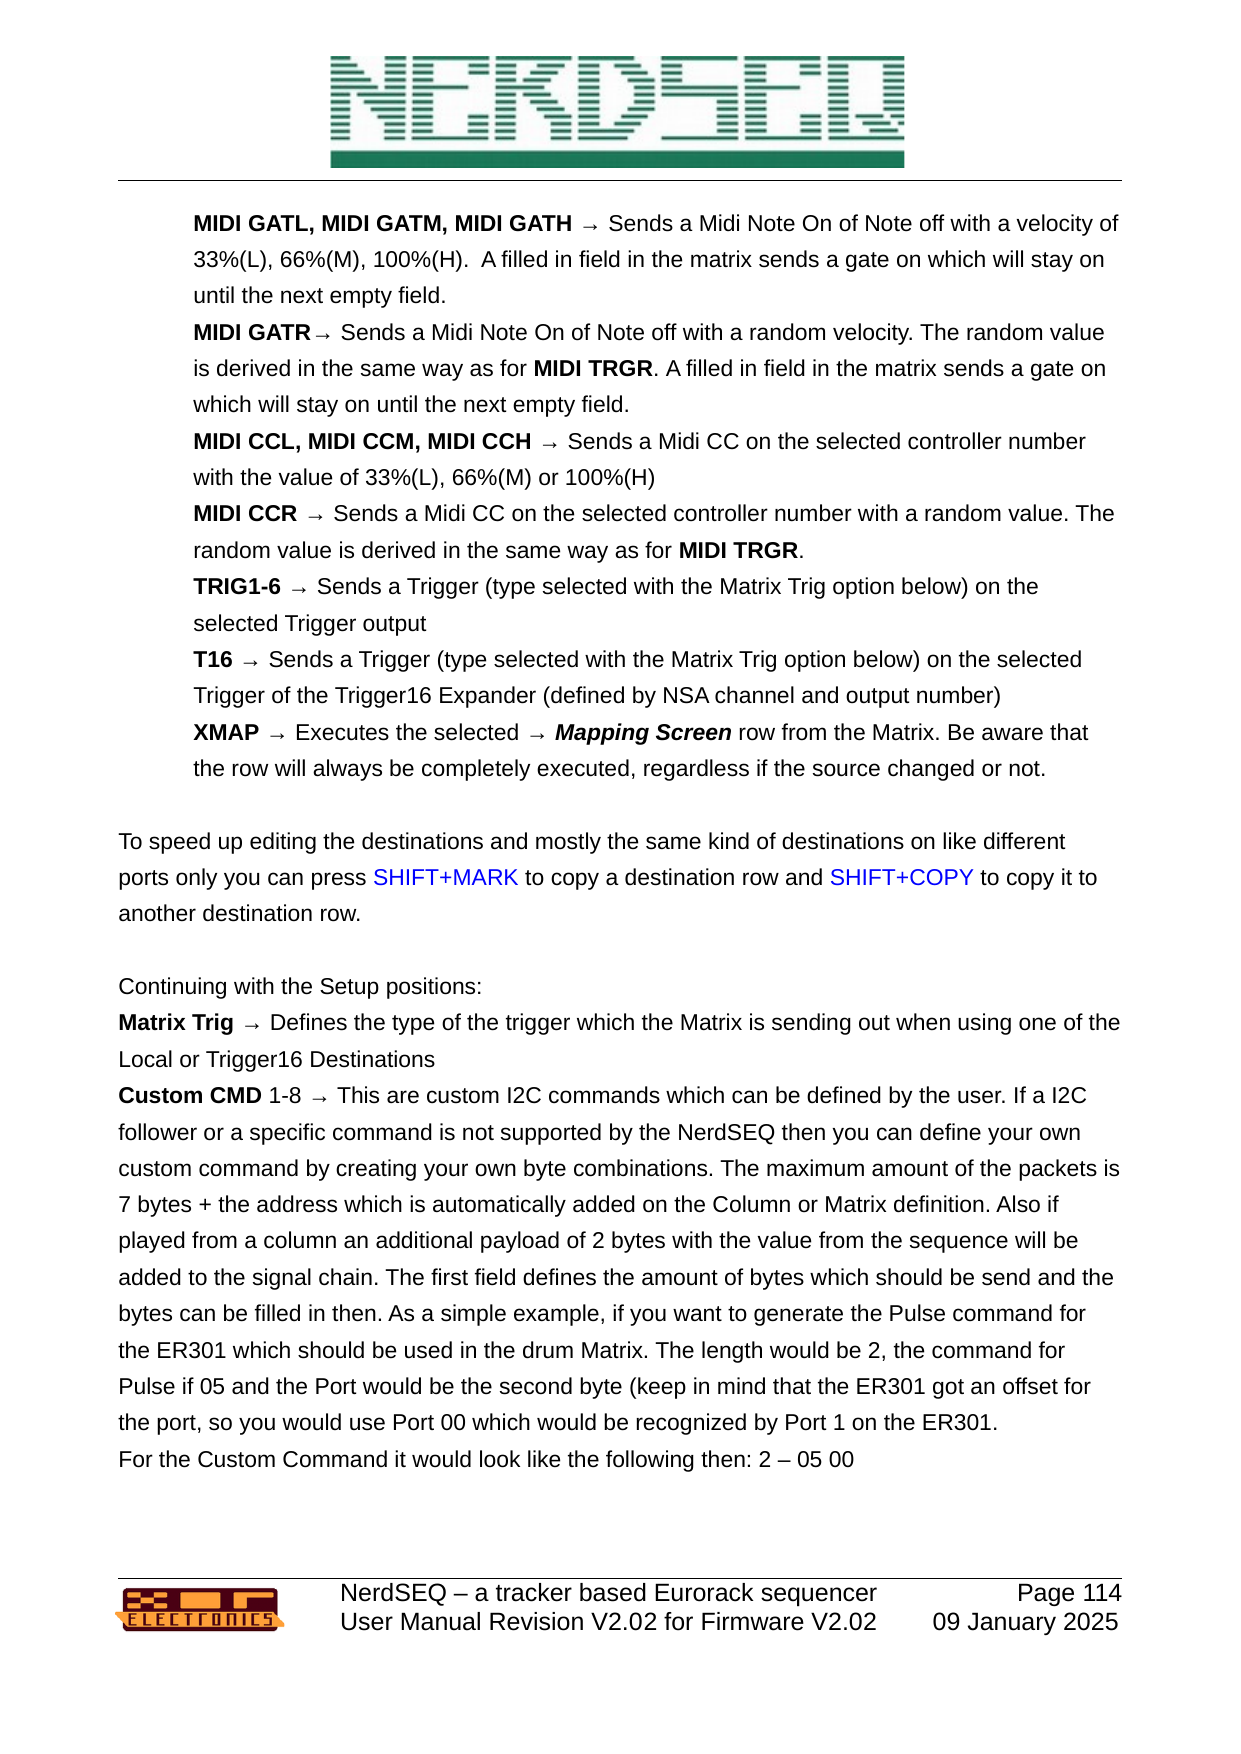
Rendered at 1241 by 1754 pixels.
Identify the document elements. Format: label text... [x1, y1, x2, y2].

text For the Custom Command it would look like the following then: 2 – 05 00 [118, 1446, 1122, 1472]
text XMAP → Executes the selected → Mapping Screen row from the Matrix. Be aware that the row will always be completely executed, regardless if the source changed or not. [193, 718, 1122, 781]
picture [330, 56, 905, 168]
text Matrix Trig → Defines the type of the trigger which the Matrix is sending out when using one of the Local or Trigger16 Destinations [118, 1009, 1122, 1072]
text T16 → Sends a Trigger (type selected with the Matrix Trig option below) on the selected Trigger of the Trigger16 Expander (defined by NSA channel and output number) [193, 646, 1122, 708]
text Custom CMD 1-8 → This are custom I2C commands which can be defined by the user. If a I2C follower or a specific command is not supported by the NerdSEQ then you can define your own custom command by creating your own byte combinations. The maximum amount of the packets is 7 bytes + the address which is automatically added on the Column or Matrix definition. Also if played from a column an additional payload of 2 bytes with the value from the sequence will be added to the signal chain. The first field defines the amount of bytes which should be send and the bytes can be filled in then. As a simple example, if you want to generate the Pulse command for the ER301 which should be used in the drum Matrix. The length would be 2, the command for Pulse if 05 and the Port would be the second byte (keep in mind that the ER301 got an offset for the port, so you would use Port 00 which would be recognized by Port 1 on the ER301. [118, 1082, 1122, 1436]
text MIDI CCL, MIDI CCM, MIDI CCH → Sends a Midi CC on the selected controller number with the value of 33%(L), 66%(M) or 100%(H) [193, 428, 1122, 490]
text MIDI GATL, MIDI GATM, MIDI GATH → Sends a Midi Note On of Note off with a velocity of 33%(L), 66%(M), 100%(H). A filled in field in the matrix sends a gate on which will stay on until the next empty field. [193, 209, 1122, 309]
text MIDI CCR → Sends a Midi CC on the selected controller number with a random value. The random value is derived in the same way as for MIDI TRGR. [193, 500, 1122, 563]
text MIDI GATR→ Sends a Midi Note On of Note off with a random velocity. The random value is derived in the same way as for MIDI TRGR. A filled in field in the matrix sends a gate on which will stay on until the next empty field. [193, 319, 1122, 418]
text TRIG1-6 → Sends a Trigger (type selected with the Matrix Trig option below) on the selected Trigger output [193, 573, 1122, 636]
text Continuing with the Setup positions: [118, 973, 1122, 999]
picture [115, 1584, 285, 1634]
text To speed up editing the destinations and mostly the same kind of destinations on like different ports only you can press SHIFT+MARK to copy a destination row and SHIFT+COPY to copy it to another destination row. [118, 828, 1122, 927]
